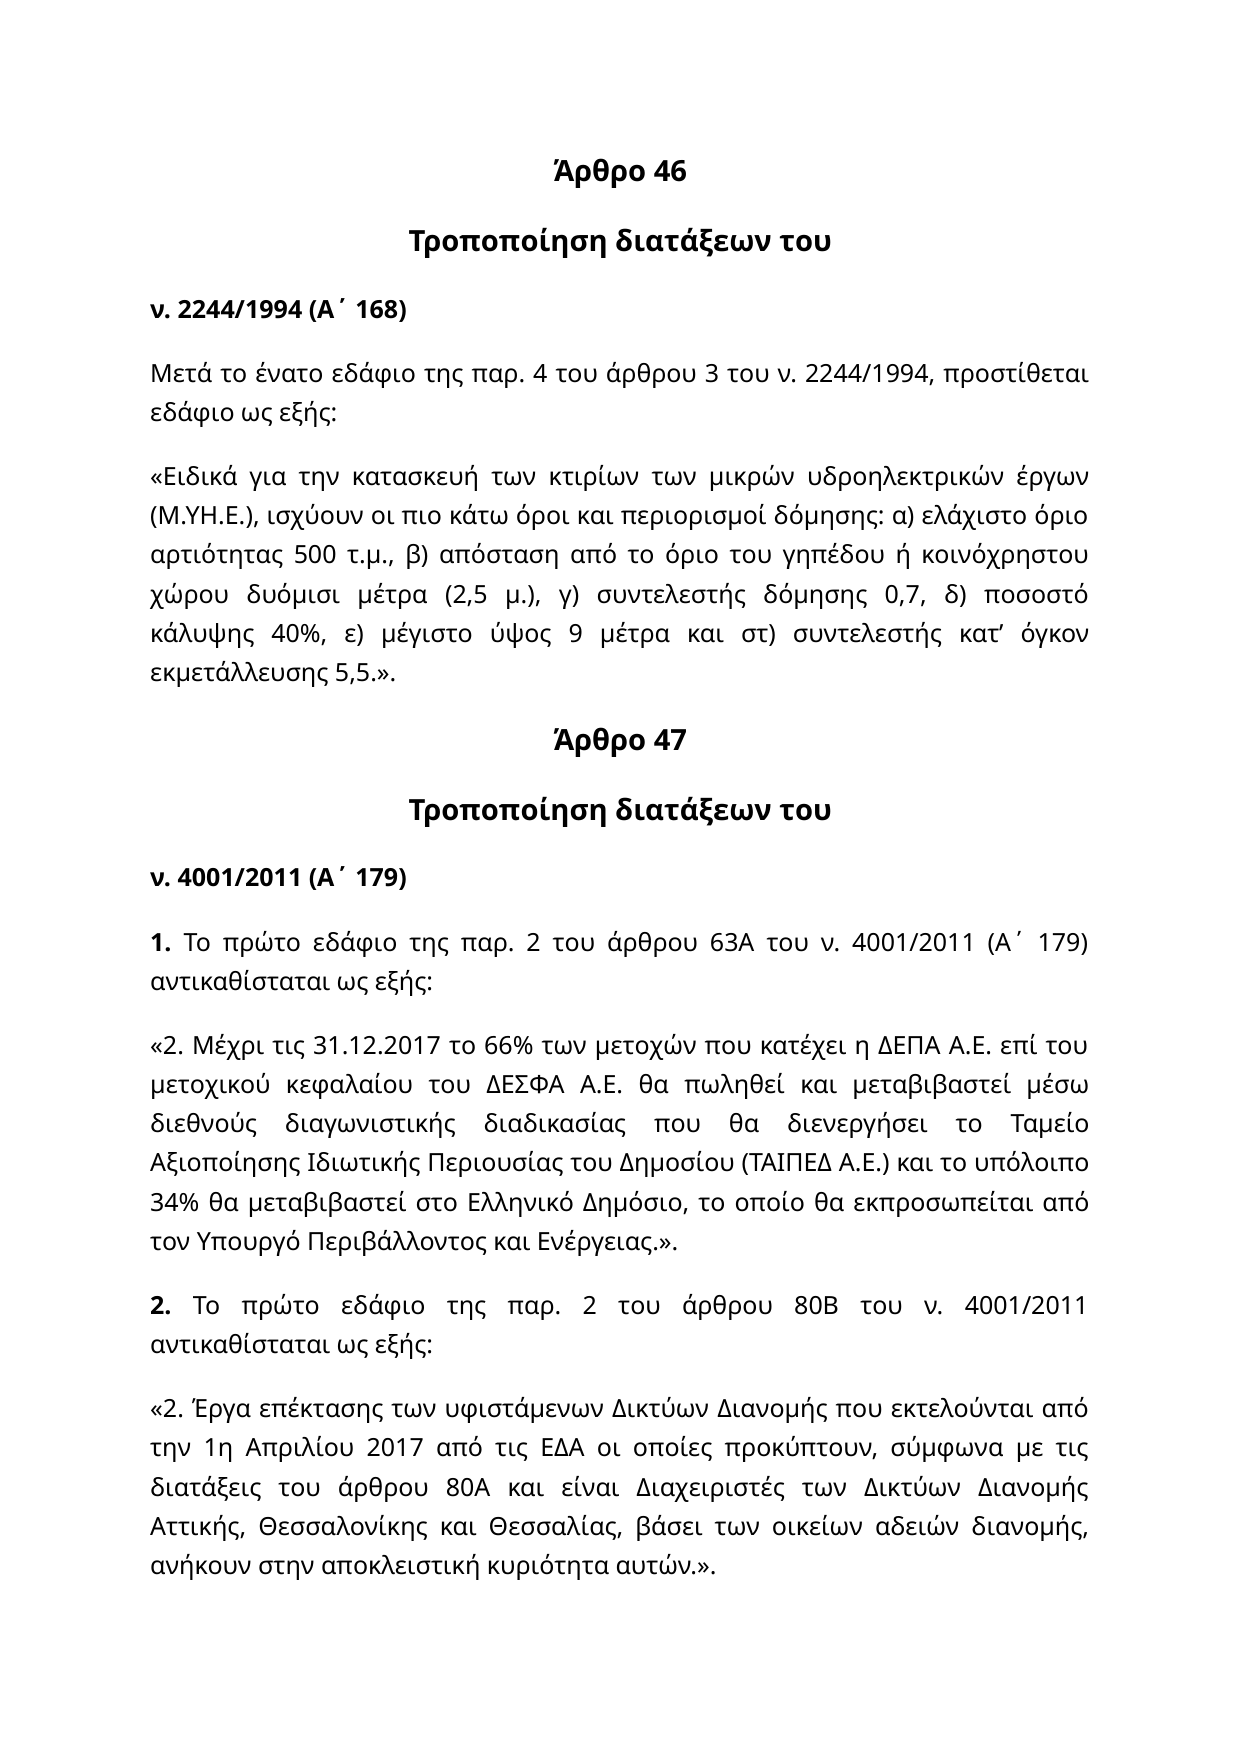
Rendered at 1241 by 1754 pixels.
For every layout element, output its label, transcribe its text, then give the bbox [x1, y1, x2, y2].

text ν. 4001/2011 (Α΄ 179) [150, 860, 1090, 894]
text 1. Το πρώτο εδάφιο της παρ. 2 του άρθρου 63Α του ν. 4001/2011 (Α΄ 179) αντικαθίσταται ως εξής: [150, 924, 1090, 997]
text ν. 2244/1994 (Α΄ 168) [150, 291, 1090, 325]
subtitle Τροποποίηση διατάξεων του [150, 221, 1090, 260]
text 2. Το πρώτο εδάφιο της παρ. 2 του άρθρου 80Β του ν. 4001/2011 αντικαθίσταται ως εξής: [150, 1287, 1090, 1361]
text «Ειδικά για την κατασκευή των κτιρίων των μικρών υδροηλεκτρικών έργων (Μ.ΥΗ.Ε.), ισχύουν οι πιο κάτω όροι και περιορισμοί δόμησης: α) ελάχιστο όριο αρτιότητας 500 τ.μ., β) απόσταση από το όριο του γηπέδου ή κοινόχρηστου χώρου δυόμισι μέτρα (2,5 μ.), γ) συντελεστής δόμησης 0,7, δ) ποσοστό κάλυψης 40%, ε) μέγιστο ύψος 9 μέτρα και στ) συντελεστής κατ’ όγκον εκμετάλλευσης 5,5.». [150, 459, 1090, 689]
text «2. Έργα επέκτασης των υφιστάμενων Δικτύων Διανομής που εκτελούνται από την 1η Απριλίου 2017 από τις ΕΔΑ οι οποίες προκύπτουν, σύμφωνα με τις διατάξεις του άρθρου 80Α και είναι Διαχειριστές των Δικτύων Διανομής Αττικής, Θεσσαλονίκης και Θεσσαλίας, βάσει των οικείων αδειών διανομής, ανήκουν στην αποκλειστική κυριότητα αυτών.». [150, 1391, 1090, 1582]
subtitle Άρθρο 46 [150, 150, 1090, 190]
text «2. Μέχρι τις 31.12.2017 το 66% των μετοχών που κατέχει η ΔΕΠΑ Α.Ε. επί του μετοχικού κεφαλαίου του ΔΕΣΦΑ Α.Ε. θα πωληθεί και μεταβιβαστεί μέσω διεθνούς διαγωνιστικής διαδικασίας που θα διενεργήσει το Ταμείο Αξιοποίησης Ιδιωτικής Περιουσίας του Δημοσίου (ΤΑΙΠΕΔ Α.Ε.) και το υπόλοιπο 34% θα μεταβιβαστεί στο Ελληνικό Δημόσιο, το οποίο θα εκπροσωπείται από τον Υπουργό Περιβάλλοντος και Ενέργειας.». [150, 1027, 1090, 1257]
subtitle Τροποποίηση διατάξεων του [150, 789, 1090, 829]
subtitle Άρθρο 47 [150, 719, 1090, 758]
text Μετά το ένατο εδάφιο της παρ. 4 του άρθρου 3 του ν. 2244/1994, προστίθεται εδάφιο ως εξής: [150, 355, 1090, 429]
